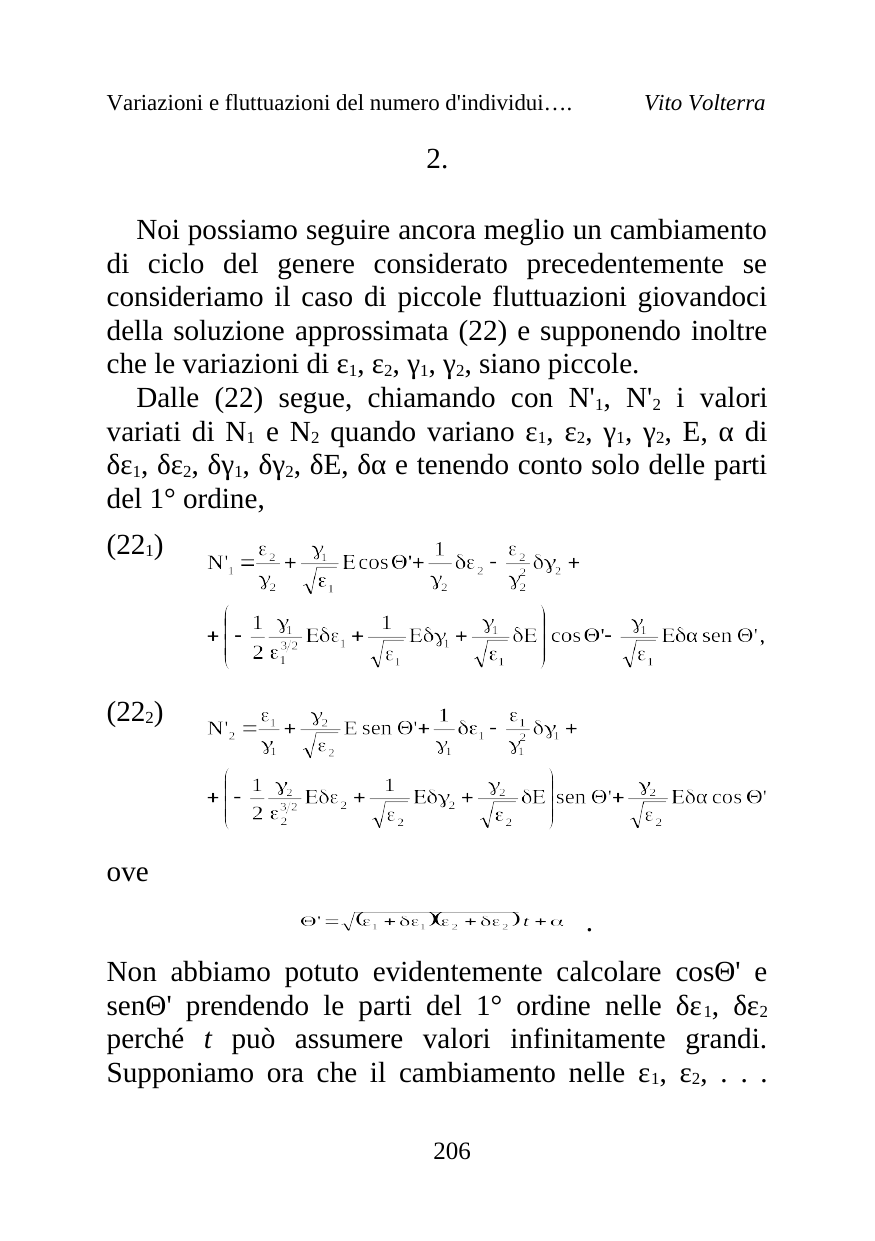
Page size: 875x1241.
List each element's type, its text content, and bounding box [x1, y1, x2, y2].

text Dalle (22) segue, chiamando con N'1, N'2 i valori variati di N1 e N2 quando variano ε1, ε2, γ1, γ2, E, α di δε1, δε2, δγ1, δγ2, δE, δα e tenendo conto solo delle parti del 1° ordine, [106, 380, 768, 514]
table_cell [176, 694, 825, 854]
text . [106, 900, 768, 942]
text ove [106, 854, 768, 888]
table_cell (222) [95, 694, 176, 854]
table_header (221) [95, 527, 176, 694]
subtitle 2. [106, 141, 768, 175]
text Non abbiamo potuto evidentemente calcolare cosΘ' e senΘ' prendendo le parti del 1° ordine nelle δε1, δε2 perché t può assumere valori infinitamente grandi. Supponiamo ora che il cambiamento nelle ε1, ε2, . . . [106, 954, 768, 1088]
text Noi possiamo seguire ancora meglio un cambiamento di ciclo del genere considerato precedentemente se consideriamo il caso di piccole fluttuazioni giovandoci della soluzione approssimata (22) e supponendo inoltre che le variazioni di ε1, ε2, γ1, γ2, siano piccole. [106, 212, 768, 380]
table_header [176, 527, 825, 694]
